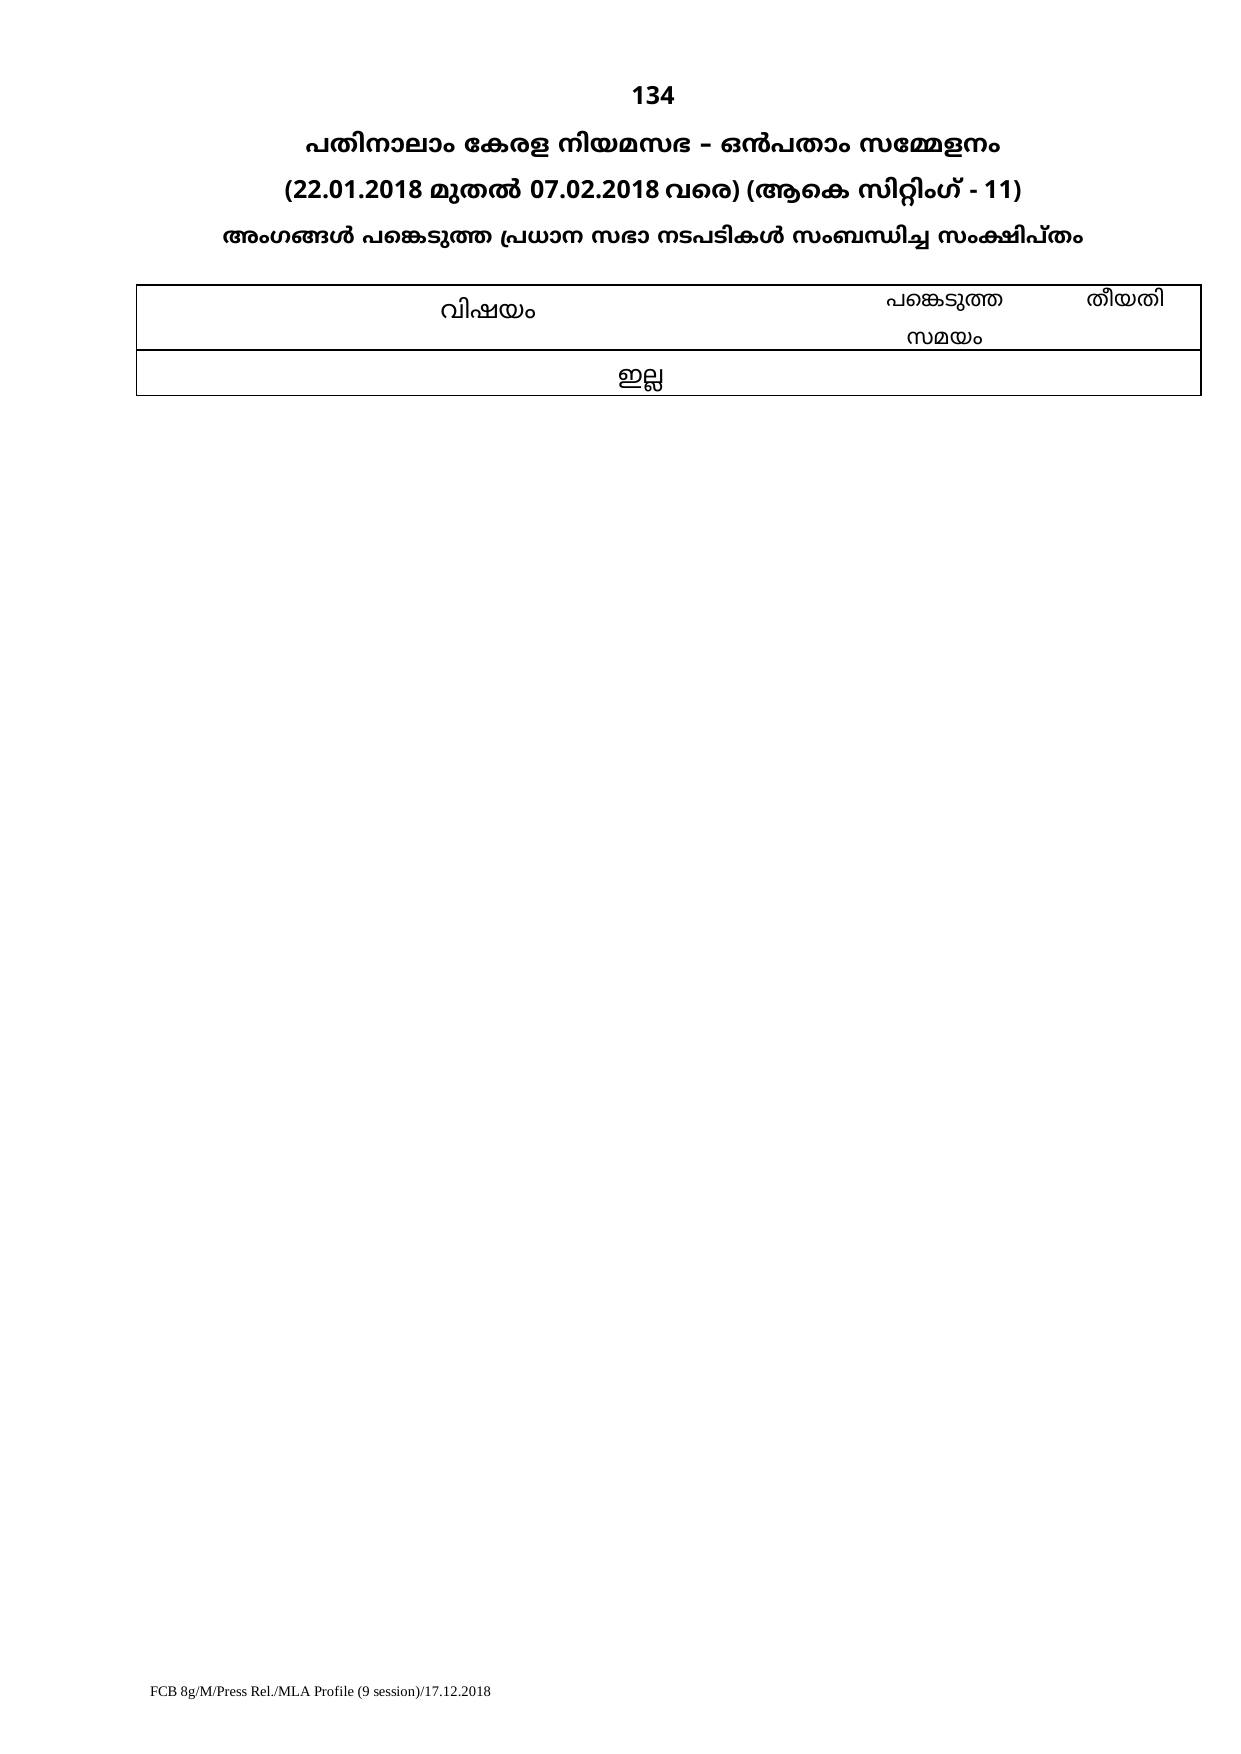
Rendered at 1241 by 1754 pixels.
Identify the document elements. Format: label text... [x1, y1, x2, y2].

table_cell വിഷയം [137, 286, 840, 349]
table_cell പങ്കെടുത്ത സമയം [840, 286, 1049, 349]
table_cell [1050, 351, 1200, 394]
table_cell ഇല്ല [137, 351, 840, 394]
table_cell [840, 351, 1049, 394]
table_cell തീയതി [1050, 286, 1200, 349]
